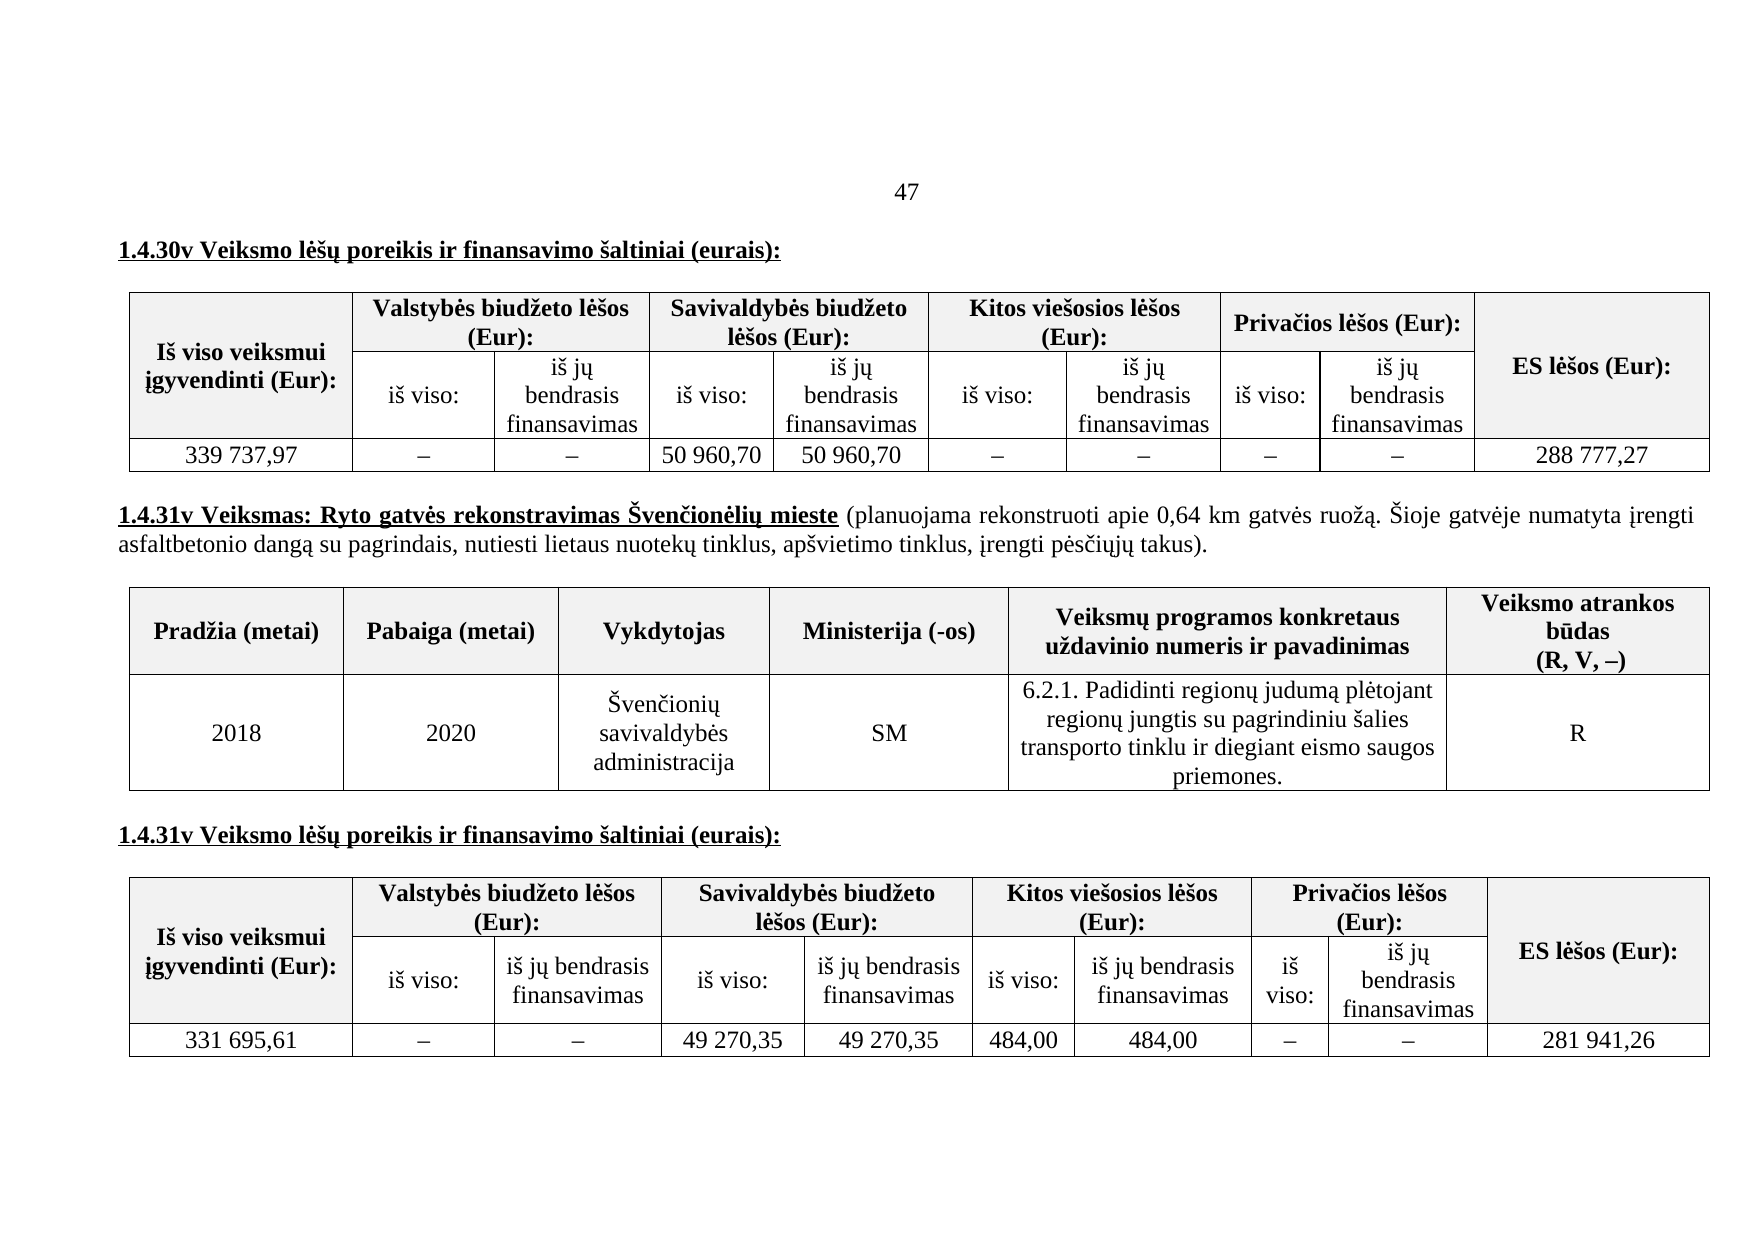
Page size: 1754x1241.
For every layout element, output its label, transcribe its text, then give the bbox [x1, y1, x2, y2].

text 1.4.31v Veiksmo lėšų poreikis ir finansavimo šaltiniai (eurais): [118, 820, 1695, 848]
table_header Pabaiga (metai) [344, 588, 558, 674]
table_cell iš jų bendrasis finansavimas [1329, 937, 1487, 1023]
table_cell iš jų bendrasis finansavimas [495, 937, 661, 1023]
table_header Valstybės biudžeto lėšos (Eur): [353, 878, 661, 936]
table_header Privačios lėšos (Eur): [1252, 878, 1487, 936]
table_cell – [1067, 439, 1220, 471]
table_header Veiksmo atrankos būdas (R, V, –) [1447, 588, 1709, 674]
table_cell SM [770, 675, 1008, 790]
table_cell 6.2.1. Padidinti regionų judumą plėtojant regionų jungtis su pagrindiniu šalies transporto tinklu ir diegiant eismo saugos priemones. [1009, 675, 1446, 790]
table_cell iš viso: [650, 352, 773, 438]
table_header Kitos viešosios lėšos (Eur): [973, 878, 1251, 936]
table_cell iš viso: [1252, 937, 1328, 1023]
table_header ES lėšos (Eur): [1488, 878, 1709, 1023]
table_cell iš viso: [353, 937, 494, 1023]
table_cell 50 960,70 [774, 439, 928, 471]
table_cell 49 270,35 [662, 1024, 804, 1056]
table_header Kitos viešosios lėšos (Eur): [929, 293, 1220, 351]
table_cell 288 777,27 [1475, 439, 1709, 471]
table_cell iš viso: [1221, 352, 1319, 438]
table_cell iš jų bendrasis finansavimas [774, 352, 928, 438]
table_cell 49 270,35 [805, 1024, 972, 1056]
table_header Ministerija (-os) [770, 588, 1008, 674]
table_cell 484,00 [973, 1024, 1074, 1056]
table_cell iš jų bendrasis finansavimas [1321, 352, 1474, 438]
table_header Vykdytojas [559, 588, 769, 674]
table_header Iš viso veiksmui įgyvendinti (Eur): [130, 293, 352, 438]
table_cell R [1447, 675, 1709, 790]
table_header Savivaldybės biudžeto lėšos (Eur): [650, 293, 928, 351]
table_cell 281 941,26 [1488, 1024, 1709, 1056]
table_header Veiksmų programos konkretaus uždavinio numeris ir pavadinimas [1009, 588, 1446, 674]
table_cell 50 960,70 [650, 439, 773, 471]
table_cell 484,00 [1075, 1024, 1251, 1056]
table_cell Švenčionių savivaldybės administracija [559, 675, 769, 790]
table_cell – [353, 439, 494, 471]
table_cell iš viso: [662, 937, 804, 1023]
table_cell 2020 [344, 675, 558, 790]
table_cell 339 737,97 [130, 439, 352, 471]
table_cell 331 695,61 [130, 1024, 352, 1056]
table_header Valstybės biudžeto lėšos (Eur): [353, 293, 649, 351]
table_cell – [495, 1024, 661, 1056]
table_header Pradžia (metai) [130, 588, 343, 674]
table_cell – [1252, 1024, 1328, 1056]
table_cell – [495, 439, 649, 471]
table_cell – [1221, 439, 1319, 471]
table_header Savivaldybės biudžeto lėšos (Eur): [662, 878, 972, 936]
table_header Privačios lėšos (Eur): [1221, 293, 1474, 351]
table_cell iš viso: [353, 352, 494, 438]
table_cell iš viso: [929, 352, 1066, 438]
table_cell – [353, 1024, 494, 1056]
text 1.4.30v Veiksmo lėšų poreikis ir finansavimo šaltiniai (eurais): [118, 235, 1695, 263]
table_cell – [929, 439, 1066, 471]
table_cell iš jų bendrasis finansavimas [805, 937, 972, 1023]
table_cell iš jų bendrasis finansavimas [1067, 352, 1220, 438]
table_header Iš viso veiksmui įgyvendinti (Eur): [130, 878, 352, 1023]
table_cell iš jų bendrasis finansavimas [495, 352, 649, 438]
table_header ES lėšos (Eur): [1475, 293, 1709, 438]
table_cell 2018 [130, 675, 343, 790]
table_cell – [1329, 1024, 1487, 1056]
table_cell iš viso: [973, 937, 1074, 1023]
table_cell iš jų bendrasis finansavimas [1075, 937, 1251, 1023]
text 1.4.31v Veiksmas: Ryto gatvės rekonstravimas Švenčionėlių mieste (planuojama rekonstruoti apie 0,64 km gatvės ruožą. Šioje gatvėje numatyta įrengti asfaltbetonio dangą su pagrindais, nutiesti lietaus nuotekų tinklus, apšvietimo tinklus, įrengti pėsčiųjų takus). [118, 500, 1695, 558]
table_cell – [1321, 439, 1474, 471]
